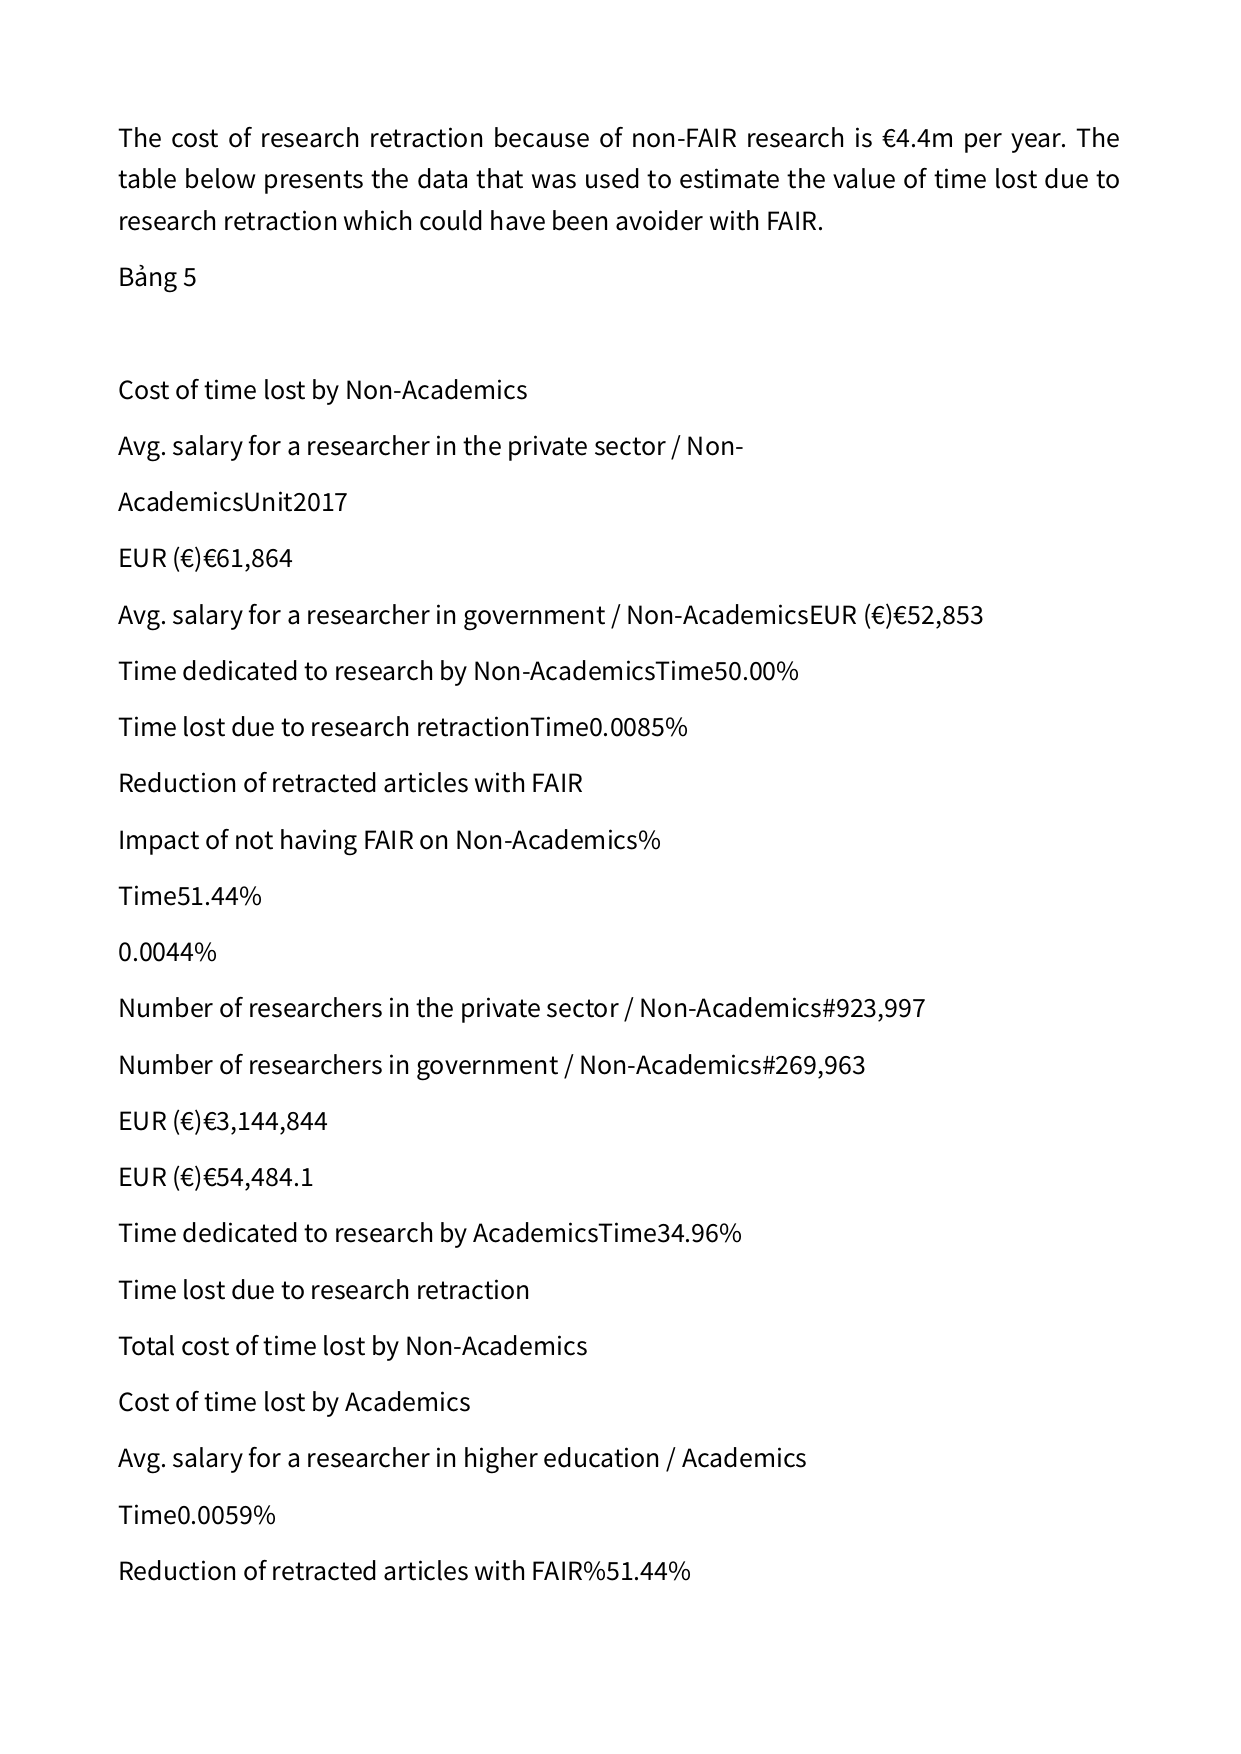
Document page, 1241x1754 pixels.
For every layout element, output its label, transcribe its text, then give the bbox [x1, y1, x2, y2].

text Impact of not having FAIR on Non-Academics% [118, 820, 1122, 856]
text EUR (€)€54,484.1 [118, 1158, 1122, 1194]
text Total cost of time lost by Non-Academics [118, 1326, 1122, 1363]
text Cost of time lost by Academics [118, 1383, 1122, 1419]
text Avg. salary for a researcher in higher education / Academics [118, 1439, 1122, 1475]
text EUR (€)€61,864 [118, 539, 1122, 575]
text Number of researchers in government / Non-Academics#269,963 [118, 1045, 1122, 1081]
text Time lost due to research retraction [118, 1270, 1122, 1306]
text Bảng 5 [118, 258, 1122, 294]
text Time51.44% [118, 876, 1122, 913]
text Time dedicated to research by AcademicsTime34.96% [118, 1214, 1122, 1250]
text Time dedicated to research by Non-AcademicsTime50.00% [118, 651, 1122, 688]
text Reduction of retracted articles with FAIR%51.44% [118, 1551, 1122, 1588]
text Avg. salary for a researcher in government / Non-AcademicsEUR (€)€52,853 [118, 595, 1122, 631]
text 0.0044% [118, 933, 1122, 969]
text Avg. salary for a researcher in the private sector / Non- [118, 426, 1122, 463]
text EUR (€)€3,144,844 [118, 1101, 1122, 1138]
text Cost of time lost by Non-Academics [118, 370, 1122, 406]
text Time lost due to research retractionTime0.0085% [118, 708, 1122, 744]
text Number of researchers in the private sector / Non-Academics#923,997 [118, 989, 1122, 1025]
text AcademicsUnit2017 [118, 483, 1122, 519]
text Reduction of retracted articles with FAIR [118, 764, 1122, 800]
text Time0.0059% [118, 1495, 1122, 1531]
text The cost of research retraction because of non-FAIR research is €4.4m per year. The table below presents the data that was used to estimate the value of time lost due to research retraction which could have been avoider with FAIR. [118, 118, 1122, 238]
